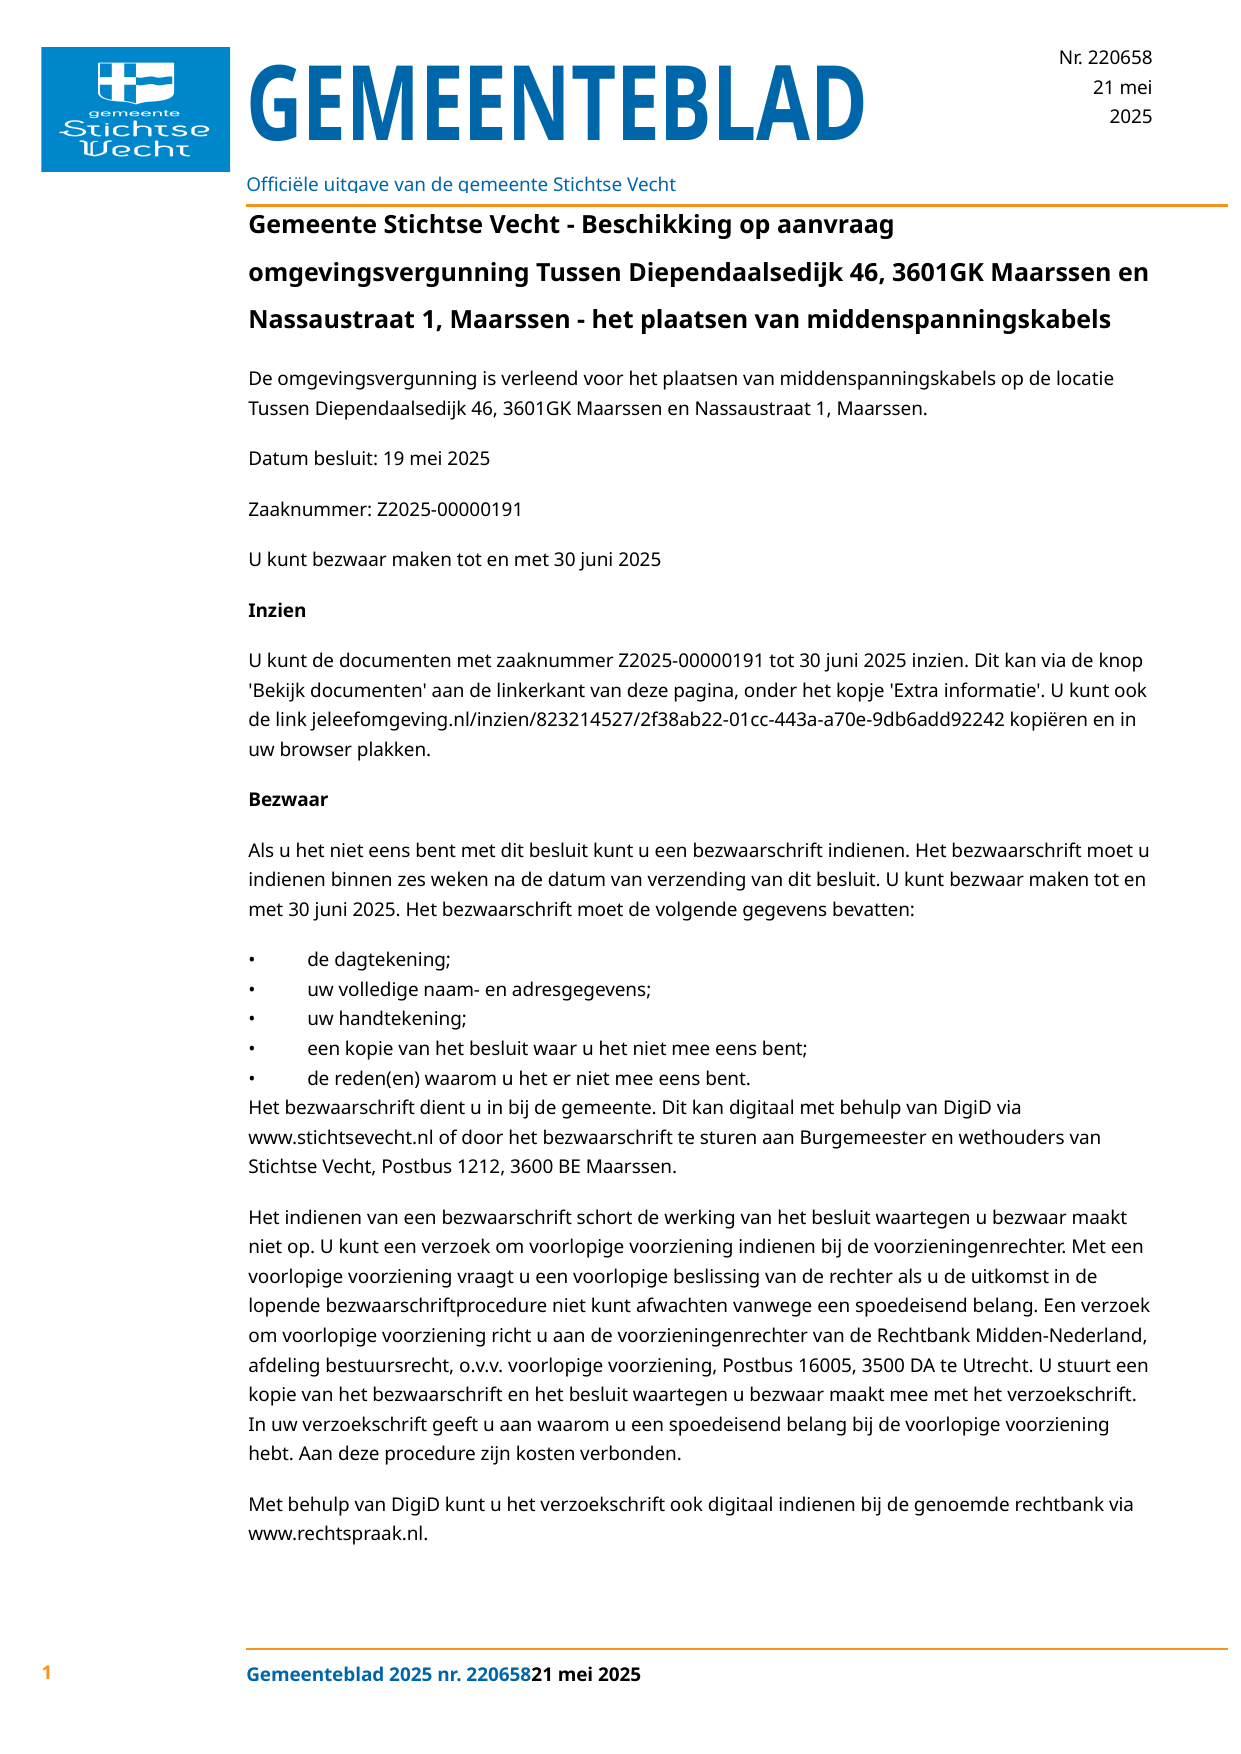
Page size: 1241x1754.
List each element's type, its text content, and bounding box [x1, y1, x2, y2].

text De omgevingsvergunning is verleend voor het plaatsen van middenspanningskabels op de locatie Tussen Diependaalsedijk 46, 3601GK Maarssen en Nassaustraat 1, Maarssen. [248, 366, 1152, 421]
text Als u het niet eens bent met dit besluit kunt u een bezwaarschrift indienen. Het bezwaarschrift moet u indienen binnen zes weken na de datum van verzending van dit besluit. U kunt bezwaar maken tot en met 30 juni 2025. Het bezwaarschrift moet de volgende gegevens bevatten: [248, 837, 1152, 922]
text Met behulp van DigiD kunt u het verzoekschrift ook digitaal indienen bij de genoemde rechtbank via www.rechtspraak.nl. [248, 1491, 1152, 1546]
text U kunt de documenten met zaaknummer Z2025-00000191 tot 30 juni 2025 inzien. Dit kan via de knop 'Bekijk documenten' aan de linkerkant van deze pagina, onder het kopje 'Extra informatie'. U kunt ook de link jeleefomgeving.nl/inzien/823214527/2f38ab22-01cc-443a-a70e-9db6add92242 kopiëren en in uw browser plakken. [248, 647, 1152, 762]
text Datum besluit: 19 mei 2025 [248, 446, 1152, 471]
picture [99, 63, 135, 101]
picture [137, 63, 174, 103]
text Bezwaar [248, 786, 1152, 812]
list uw handtekening; [248, 1006, 1152, 1031]
text Zaaknummer: Z2025-00000191 [248, 496, 1152, 522]
list een kopie van het besluit waar u het niet mee eens bent; [248, 1035, 1152, 1061]
list de reden(en) waarom u het er niet mee eens bent. [248, 1065, 1152, 1090]
text U kunt bezwaar maken tot en met 30 juni 2025 [248, 546, 1152, 572]
text Inzien [248, 597, 1152, 622]
text Het indienen van een bezwaarschrift schort de werking van het besluit waartegen u bezwaar maakt niet op. U kunt een verzoek om voorlopige voorziening indienen bij de voorzieningenrechter. Met een voorlopige voorziening vraagt u een voorlopige beslissing van de rechter als u de uitkomst in de lopende bezwaarschriftprocedure niet kunt afwachten vanwege een spoedeisend belang. Een verzoek om voorlopige voorziening richt u aan de voorzieningenrechter van de Rechtbank Midden-Nederland, afdeling bestuursrecht, o.v.v. voorlopige voorziening, Postbus 16005, 3500 DA te Utrecht. U stuurt een kopie van het bezwaarschrift en het besluit waartegen u bezwaar maakt mee met het verzoekschrift. In uw verzoekschrift geeft u aan waarom u een spoedeisend belang bij de voorlopige voorziening hebt. Aan deze procedure zijn kosten verbonden. [248, 1204, 1152, 1466]
list uw volledige naam- en adresgegevens; [248, 976, 1152, 1002]
text Gemeente Stichtse Vecht - Beschikking op aanvraag omgevingsvergunning Tussen Diependaalsedijk 46, 3601GK Maarssen en Nassaustraat 1, Maarssen - het plaatsen van middenspanningskabels [248, 207, 1152, 336]
list de dagtekening; [248, 946, 1152, 972]
text Het bezwaarschrift dient u in bij de gemeente. Dit kan digitaal met behulp van DigiD via www.stichtsevecht.nl of door het bezwaarschrift te sturen aan Burgemeester en wethouders van Stichtse Vecht, Postbus 1212, 3600 BE Maarssen. [248, 1094, 1152, 1179]
